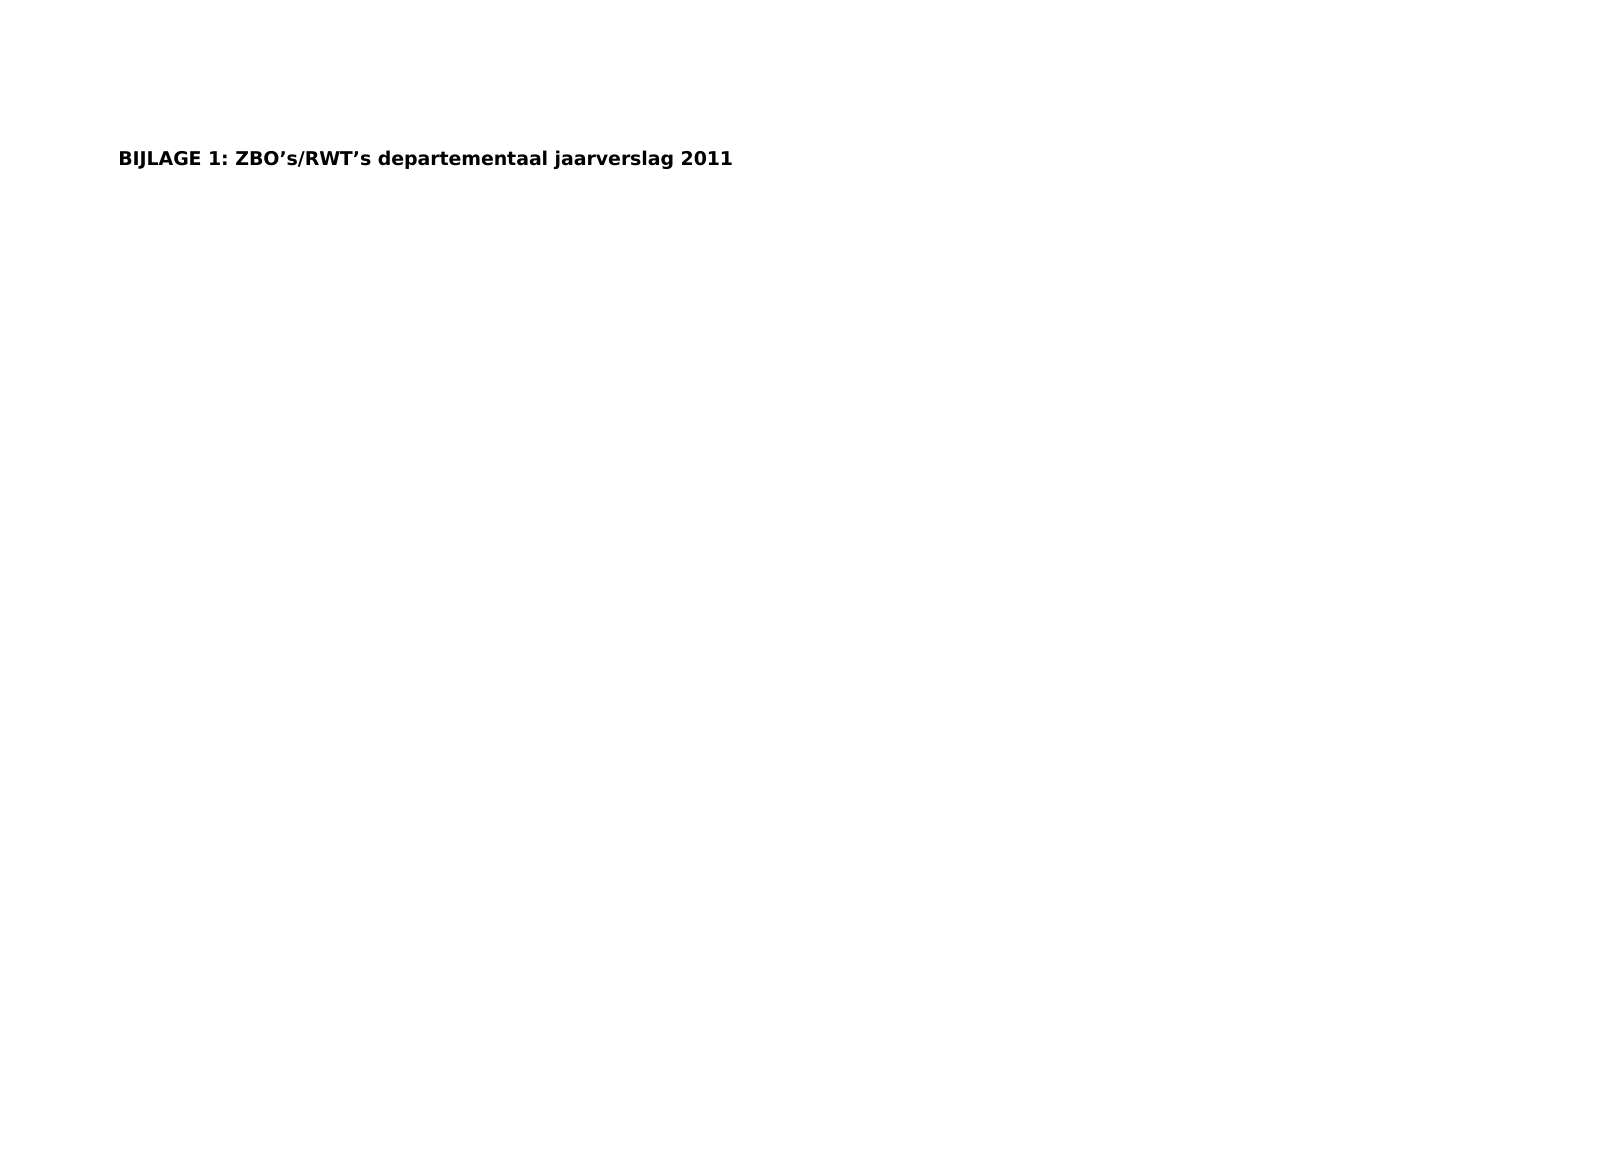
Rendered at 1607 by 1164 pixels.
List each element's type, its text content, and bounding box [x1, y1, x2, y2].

subtitle BIJLAGE 1: ZBO’s/RWT’s departementaal jaarverslag 2011 [118, 148, 1488, 170]
